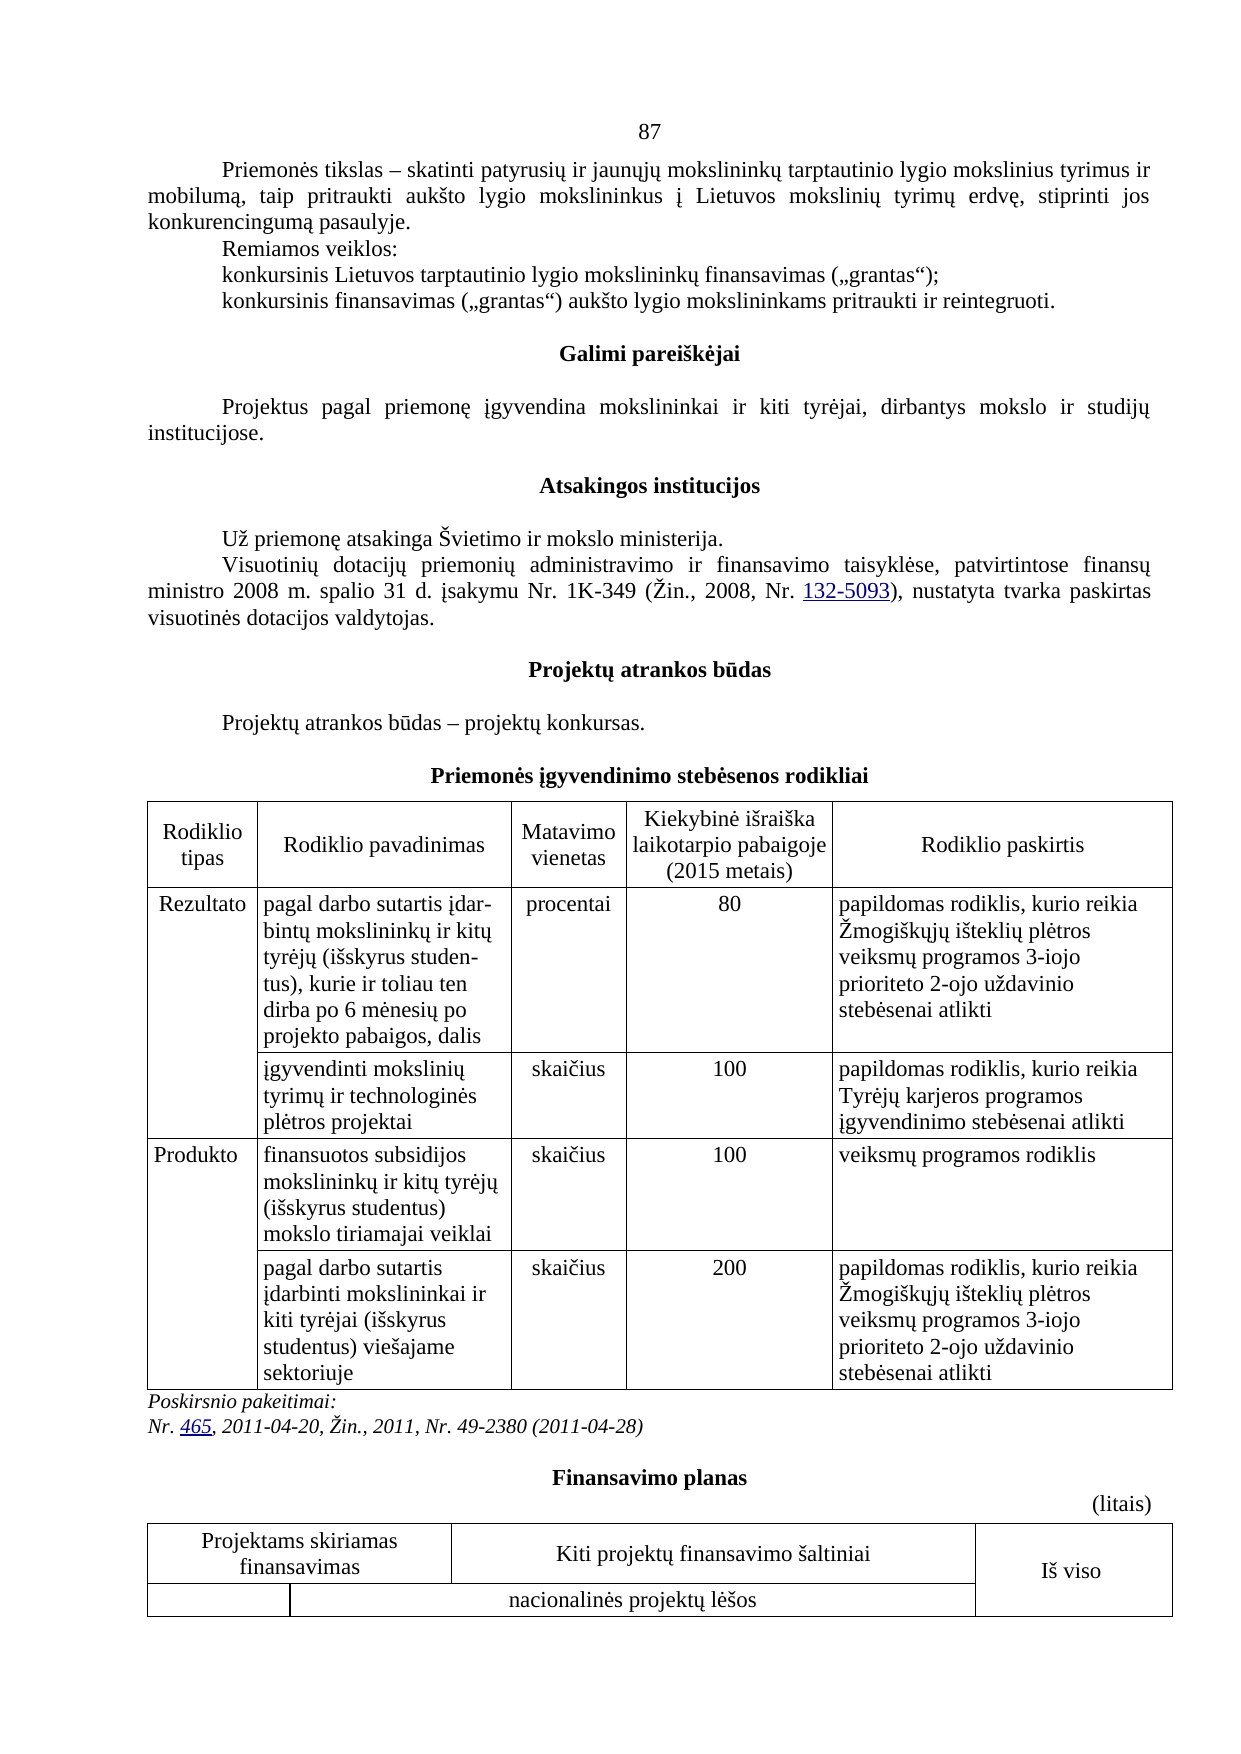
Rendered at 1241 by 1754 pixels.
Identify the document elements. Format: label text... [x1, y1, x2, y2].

table_cell įgyvendinti mokslinių tyrimų ir technologinės plėtros projektai [258, 1053, 511, 1137]
table_cell procentai [512, 888, 626, 1052]
table_cell skaičius [512, 1139, 626, 1250]
text Remiamos veiklos: [148, 235, 1152, 261]
table_cell 100 [627, 1053, 832, 1137]
text Atsakingos institucijos [148, 472, 1152, 498]
table_cell pagal darbo sutartis įdar­bintų mokslininkų ir kitų tyrėjų (išskyrus studen­tus), kurie ir toliau ten dirba po 6 mėnesių po projekto pabaigos, dalis [258, 888, 511, 1052]
text konkursinis finansavimas („grantas“) aukšto lygio mokslininkams pritraukti ir reintegruoti. [148, 287, 1152, 314]
table_header Projektams skiriamas finansavimas [148, 1524, 451, 1582]
text Galimi pareiškėjai [148, 340, 1152, 366]
table_header Rodiklio paskirtis [833, 802, 1172, 887]
table_header Rodiklio pavadinimas [258, 802, 511, 887]
text Projektų atrankos būdas [148, 656, 1152, 683]
text Už priemonę atsakinga Švietimo ir mokslo ministerija. [148, 524, 1152, 551]
table_cell papildomas rodiklis, kurio reikia Tyrėjų karjeros programos įgyvendinimo stebėsenai atlikti [833, 1053, 1172, 1137]
text konkursinis Lietuvos tarptautinio lygio mokslininkų finansavimas („grantas“); [148, 261, 1152, 287]
table_cell papildomas rodiklis, kurio reikia Žmogiškųjų išteklių plėtros veiksmų programos 3-iojo prioriteto 2-ojo uždavinio stebėsenai atlikti [833, 888, 1172, 1052]
text Finansavimo planas [148, 1464, 1152, 1490]
table_cell pagal darbo sutartis įdarbinti mokslininkai ir kiti tyrėjai (išskyrus studentus) viešajame sektoriuje [258, 1251, 511, 1388]
table_cell Produkto [148, 1139, 257, 1388]
table_cell skaičius [512, 1251, 626, 1388]
table_header Kiekybinė išraiška laikotarpio pabaigoje (2015 metais) [627, 802, 832, 887]
table_header Iš viso [976, 1524, 1172, 1616]
table_cell veiksmų programos rodiklis [833, 1139, 1172, 1250]
table_header Rodiklio tipas [148, 802, 257, 887]
table_cell 100 [627, 1139, 832, 1250]
table_cell finansuotos subsidijos mokslininkų ir kitų tyrėjų (išskyrus studentus) mokslo tiriamajai veiklai [258, 1139, 511, 1250]
text Priemonės tikslas – skatinti patyrusių ir jaunųjų mokslininkų tarptautinio lygio mokslinius tyrimus ir mobilumą, taip pritraukti aukšto lygio mokslininkus į Lietuvos mokslinių tyrimų erdvę, stiprinti jos konkurencingumą pasaulyje. [148, 156, 1152, 235]
table_header Matavimo vienetas [512, 802, 626, 887]
table_cell papildomas rodiklis, kurio reikia Žmogiškųjų išteklių plėtros veiksmų programos 3-iojo prioriteto 2-ojo uždavinio stebėsenai atlikti [833, 1251, 1172, 1388]
text Visuotinių dotacijų priemonių administravimo ir finansavimo taisyklėse, patvirtintose finansų ministro 2008 m. spalio 31 d. įsakymu Nr. 1K-349 (Žin., 2008, Nr. 132-5093), nustatyta tvarka paskirtas visuotinės dotacijos valdytojas. [148, 551, 1152, 630]
table_cell 200 [627, 1251, 832, 1388]
text Nr. 465, 2011-04-20, Žin., 2011, Nr. 49-2380 (2011-04-28) [148, 1413, 1152, 1438]
table_cell skaičius [512, 1053, 626, 1137]
text Projektus pagal priemonę įgyvendina mokslininkai ir kiti tyrėjai, dirbantys mokslo ir studijų institucijose. [148, 393, 1152, 446]
table_cell Rezultato [148, 888, 257, 1137]
table_cell nacionalinės projektų lėšos [291, 1584, 975, 1616]
text Priemonės įgyvendinimo stebėsenos rodikliai [148, 762, 1152, 788]
table_cell 80 [627, 888, 832, 1052]
text Projektų atrankos būdas – projektų konkursas. [148, 709, 1152, 735]
table_cell [148, 1584, 289, 1616]
text Poskirsnio pakeitimai: [148, 1390, 1152, 1413]
text (litais) [148, 1490, 1152, 1517]
table_header Kiti projektų finansavimo šaltiniai [452, 1524, 975, 1582]
